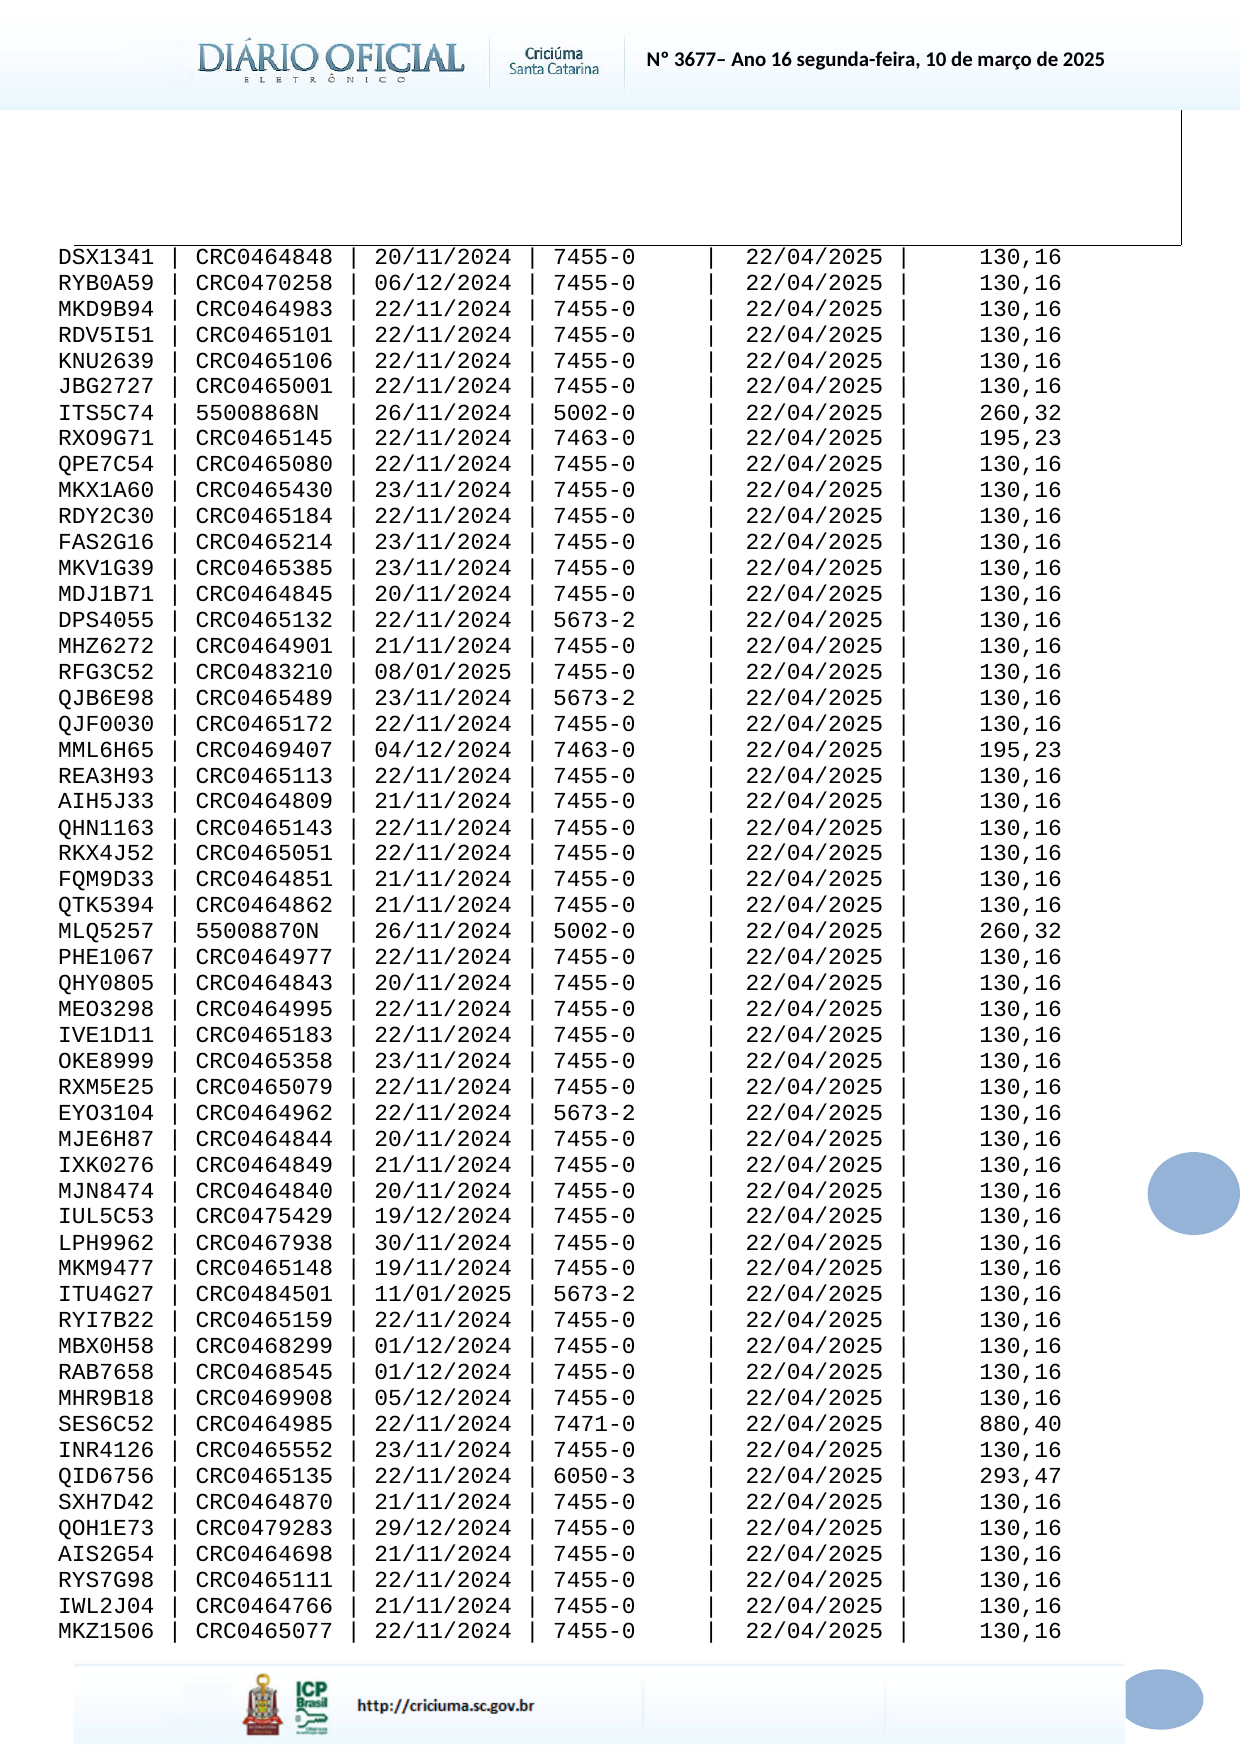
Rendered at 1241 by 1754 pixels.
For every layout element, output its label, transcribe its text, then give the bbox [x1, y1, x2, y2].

text AIH5J33 | CRC0464809 | 21/11/2024 | 7455-0 | 22/04/2025 | 130,16 [44, 790, 1181, 816]
text RKX4J52 | CRC0465051 | 22/11/2024 | 7455-0 | 22/04/2025 | 130,16 [44, 842, 1181, 868]
text QJB6E98 | CRC0465489 | 23/11/2024 | 5673-2 | 22/04/2025 | 130,16 [44, 686, 1181, 712]
text INR4126 | CRC0465552 | 23/11/2024 | 7455-0 | 22/04/2025 | 130,16 [44, 1438, 1181, 1464]
text QID6756 | CRC0465135 | 22/11/2024 | 6050-3 | 22/04/2025 | 293,47 [44, 1464, 1181, 1490]
text QTK5394 | CRC0464862 | 21/11/2024 | 7455-0 | 22/04/2025 | 130,16 [44, 894, 1181, 919]
text KNU2639 | CRC0465106 | 22/11/2024 | 7455-0 | 22/04/2025 | 130,16 [44, 349, 1181, 375]
text MKV1G39 | CRC0465385 | 23/11/2024 | 7455-0 | 22/04/2025 | 130,16 [44, 556, 1181, 582]
text RFG3C52 | CRC0483210 | 08/01/2025 | 7455-0 | 22/04/2025 | 130,16 [44, 660, 1181, 686]
text MML6H65 | CRC0469407 | 04/12/2024 | 7463-0 | 22/04/2025 | 195,23 [44, 738, 1181, 764]
text IVE1D11 | CRC0465183 | 22/11/2024 | 7455-0 | 22/04/2025 | 130,16 [44, 1023, 1181, 1049]
text QHN1163 | CRC0465143 | 22/11/2024 | 7455-0 | 22/04/2025 | 130,16 [44, 816, 1181, 842]
text DSX1341 | CRC0464848 | 20/11/2024 | 7455-0 | 22/04/2025 | 130,16 [44, 245, 1181, 271]
text OKE8999 | CRC0465358 | 23/11/2024 | 7455-0 | 22/04/2025 | 130,16 [44, 1049, 1181, 1075]
text QJF0030 | CRC0465172 | 22/11/2024 | 7455-0 | 22/04/2025 | 130,16 [44, 712, 1181, 738]
text PHE1067 | CRC0464977 | 22/11/2024 | 7455-0 | 22/04/2025 | 130,16 [44, 946, 1181, 971]
text RYB0A59 | CRC0470258 | 06/12/2024 | 7455-0 | 22/04/2025 | 130,16 [44, 271, 1181, 297]
text JBG2727 | CRC0465001 | 22/11/2024 | 7455-0 | 22/04/2025 | 130,16 [44, 375, 1181, 401]
text MJN8474 | CRC0464840 | 20/11/2024 | 7455-0 | 22/04/2025 | 130,16 [44, 1179, 1150, 1205]
text MKZ1506 | CRC0465077 | 22/11/2024 | 7455-0 | 22/04/2025 | 130,16 [44, 1620, 1181, 1646]
text MJE6H87 | CRC0464844 | 20/11/2024 | 7455-0 | 22/04/2025 | 130,16 [44, 1127, 1181, 1153]
text SXH7D42 | CRC0464870 | 21/11/2024 | 7455-0 | 22/04/2025 | 130,16 [44, 1490, 1181, 1516]
text RYI7B22 | CRC0465159 | 22/11/2024 | 7455-0 | 22/04/2025 | 130,16 [44, 1309, 1181, 1334]
text MHZ6272 | CRC0464901 | 21/11/2024 | 7455-0 | 22/04/2025 | 130,16 [44, 634, 1181, 660]
text MDJ1B71 | CRC0464845 | 20/11/2024 | 7455-0 | 22/04/2025 | 130,16 [44, 582, 1181, 608]
text QOH1E73 | CRC0479283 | 29/12/2024 | 7455-0 | 22/04/2025 | 130,16 [44, 1516, 1181, 1542]
text EYO3104 | CRC0464962 | 22/11/2024 | 5673-2 | 22/04/2025 | 130,16 [44, 1101, 1181, 1127]
text AIS2G54 | CRC0464698 | 21/11/2024 | 7455-0 | 22/04/2025 | 130,16 [44, 1542, 1181, 1568]
text IWL2J04 | CRC0464766 | 21/11/2024 | 7455-0 | 22/04/2025 | 130,16 [44, 1594, 1181, 1620]
text REA3H93 | CRC0465113 | 22/11/2024 | 7455-0 | 22/04/2025 | 130,16 [44, 764, 1181, 790]
text RDY2C30 | CRC0465184 | 22/11/2024 | 7455-0 | 22/04/2025 | 130,16 [44, 504, 1181, 531]
text FAS2G16 | CRC0465214 | 23/11/2024 | 7455-0 | 22/04/2025 | 130,16 [44, 531, 1181, 556]
text DPS4055 | CRC0465132 | 22/11/2024 | 5673-2 | 22/04/2025 | 130,16 [44, 608, 1181, 634]
text MKM9477 | CRC0465148 | 19/11/2024 | 7455-0 | 22/04/2025 | 130,16 [44, 1257, 1181, 1283]
text LPH9962 | CRC0467938 | 30/11/2024 | 7455-0 | 22/04/2025 | 130,16 [44, 1231, 1181, 1257]
text ITU4G27 | CRC0484501 | 11/01/2025 | 5673-2 | 22/04/2025 | 130,16 [44, 1283, 1181, 1309]
text IXK0276 | CRC0464849 | 21/11/2024 | 7455-0 | 22/04/2025 | 130,16 [44, 1153, 1180, 1179]
text MKX1A60 | CRC0465430 | 23/11/2024 | 7455-0 | 22/04/2025 | 130,16 [44, 479, 1181, 504]
text MKD9B94 | CRC0464983 | 22/11/2024 | 7455-0 | 22/04/2025 | 130,16 [44, 297, 1181, 323]
text RYS7G98 | CRC0465111 | 22/11/2024 | 7455-0 | 22/04/2025 | 130,16 [44, 1568, 1181, 1594]
text QHY0805 | CRC0464843 | 20/11/2024 | 7455-0 | 22/04/2025 | 130,16 [44, 971, 1181, 997]
text SES6C52 | CRC0464985 | 22/11/2024 | 7471-0 | 22/04/2025 | 880,40 [44, 1412, 1181, 1438]
text MEO3298 | CRC0464995 | 22/11/2024 | 7455-0 | 22/04/2025 | 130,16 [44, 997, 1181, 1023]
text FQM9D33 | CRC0464851 | 21/11/2024 | 7455-0 | 22/04/2025 | 130,16 [44, 868, 1181, 894]
text MBX0H58 | CRC0468299 | 01/12/2024 | 7455-0 | 22/04/2025 | 130,16 [44, 1334, 1181, 1361]
text RXM5E25 | CRC0465079 | 22/11/2024 | 7455-0 | 22/04/2025 | 130,16 [44, 1075, 1181, 1101]
text RDV5I51 | CRC0465101 | 22/11/2024 | 7455-0 | 22/04/2025 | 130,16 [44, 323, 1181, 349]
text QPE7C54 | CRC0465080 | 22/11/2024 | 7455-0 | 22/04/2025 | 130,16 [44, 453, 1181, 479]
text MLQ5257 | 55008870N | 26/11/2024 | 5002-0 | 22/04/2025 | 260,32 [44, 919, 1181, 946]
text RAB7658 | CRC0468545 | 01/12/2024 | 7455-0 | 22/04/2025 | 130,16 [44, 1361, 1181, 1386]
text IUL5C53 | CRC0475429 | 19/12/2024 | 7455-0 | 22/04/2025 | 130,16 [44, 1205, 1171, 1231]
text RXO9G71 | CRC0465145 | 22/11/2024 | 7463-0 | 22/04/2025 | 195,23 [44, 427, 1181, 453]
text MHR9B18 | CRC0469908 | 05/12/2024 | 7455-0 | 22/04/2025 | 130,16 [44, 1386, 1181, 1412]
text ITS5C74 | 55008868N | 26/11/2024 | 5002-0 | 22/04/2025 | 260,32 [44, 401, 1181, 427]
